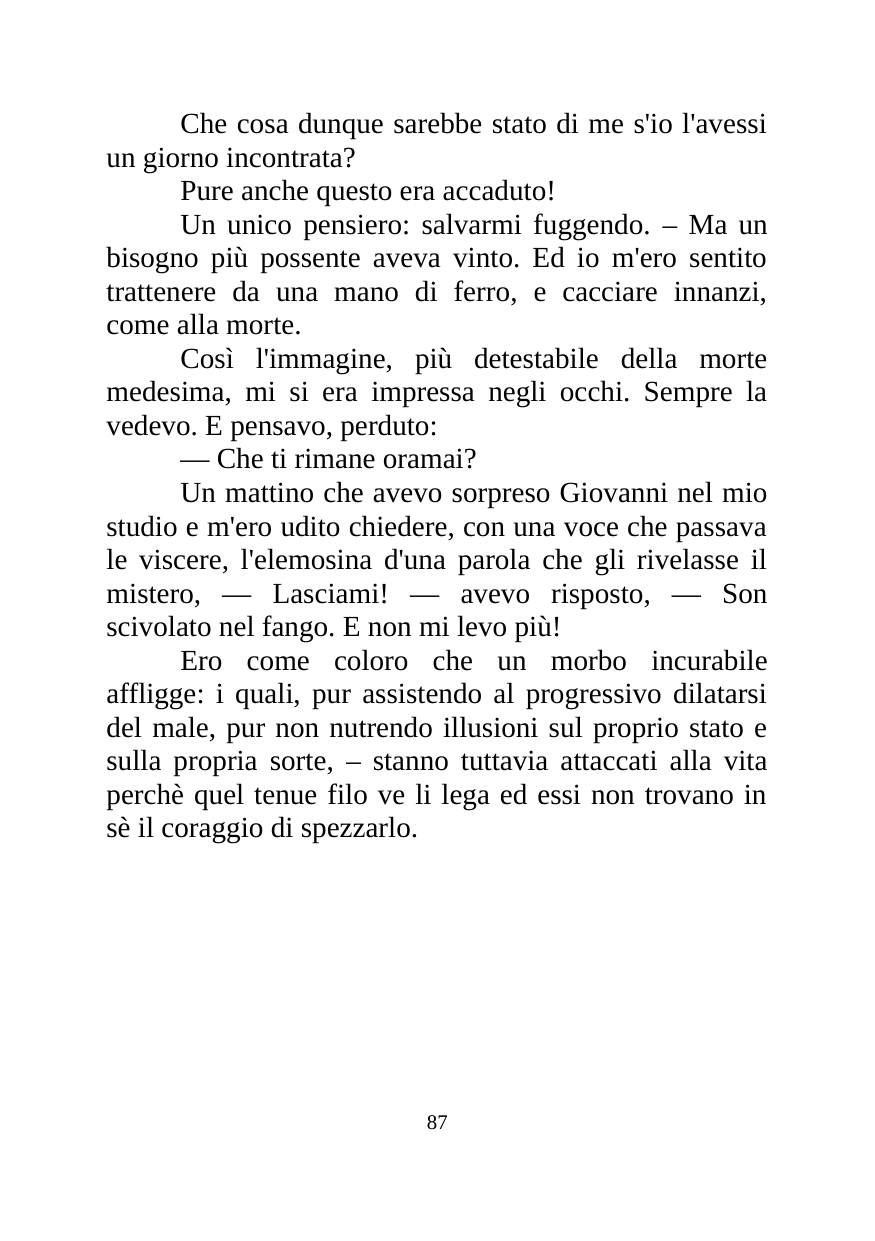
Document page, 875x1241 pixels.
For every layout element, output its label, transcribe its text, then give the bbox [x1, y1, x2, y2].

text Ero come coloro che un morbo incurabile affligge: i quali, pur assistendo al progressivo dilatarsi del male, pur non nutrendo illusioni sul proprio stato e sulla propria sorte, – stanno tuttavia attaccati alla vita perchè quel tenue filo ve li lega ed essi non trovano in sè il coraggio di spezzarlo. [106, 643, 768, 844]
text Pure anche questo era accaduto! [106, 173, 768, 207]
text Un mattino che avevo sorpreso Giovanni nel mio studio e m'ero udito chiedere, con una voce che passava le viscere, l'elemosina d'una parola che gli rivelasse il mistero, — Lasciami! — avevo risposto, — Son scivolato nel fango. E non mi levo più! [106, 475, 768, 643]
text Che cosa dunque sarebbe stato di me s'io l'avessi un giorno incontrata? [106, 106, 768, 173]
text Così l'immagine, più detestabile della morte medesima, mi si era impressa negli occhi. Sempre la vedevo. E pensavo, perduto: [106, 341, 768, 442]
text Un unico pensiero: salvarmi fuggendo. – Ma un bisogno più possente aveva vinto. Ed io m'ero sentito trattenere da una mano di ferro, e cacciare innanzi, come alla morte. [106, 207, 768, 341]
text — Che ti rimane oramai? [106, 442, 768, 475]
